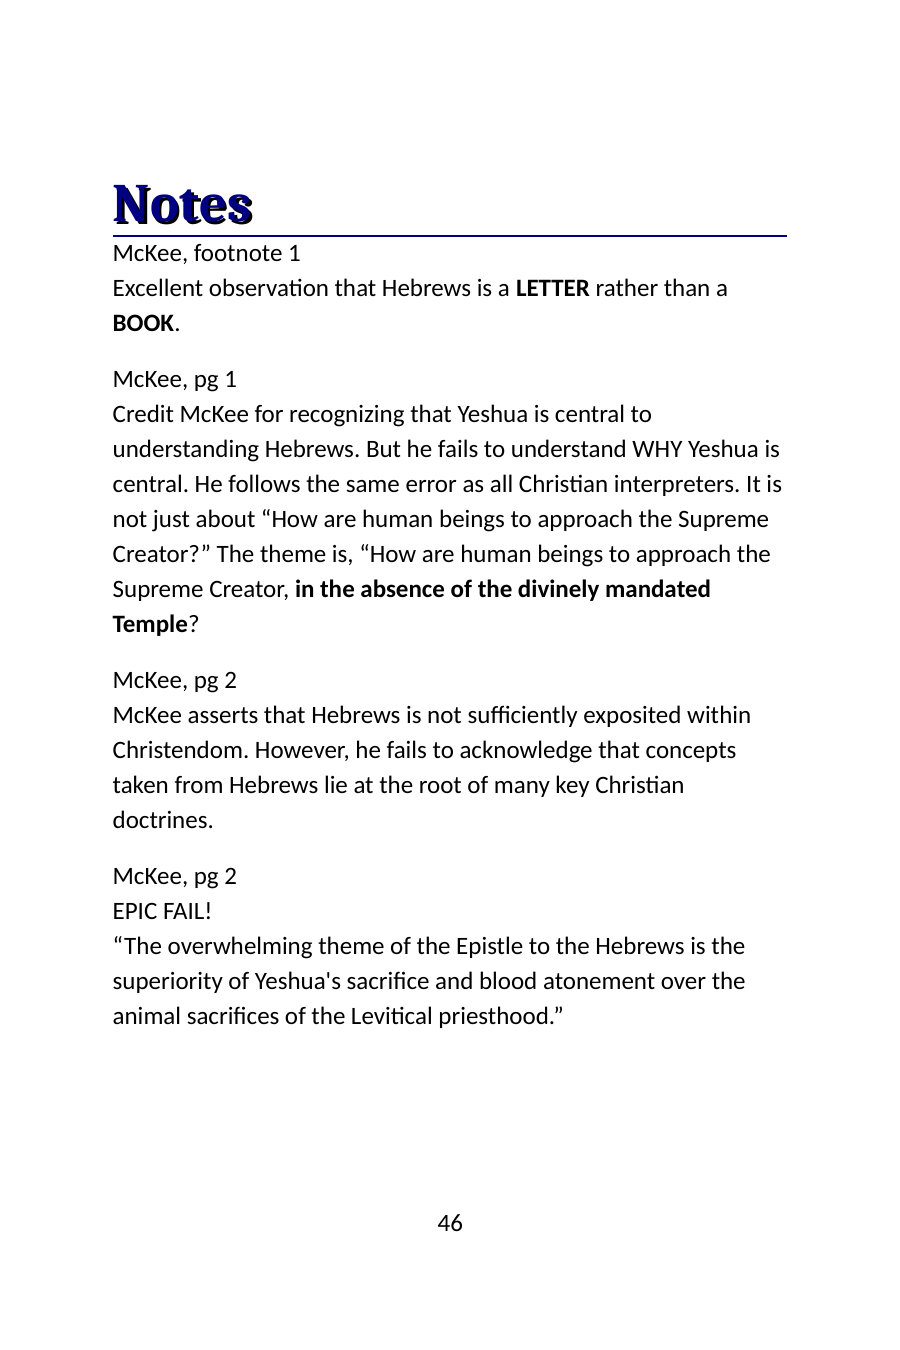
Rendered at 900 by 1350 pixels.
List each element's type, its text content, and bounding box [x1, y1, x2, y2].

text McKee, pg 2 McKee asserts that Hebrews is not sufficiently exposited within Christendom. However, he fails to acknowledge that concepts taken from Hebrews lie at the root of many key Christian doctrines. [112, 664, 787, 835]
text McKee, pg 1 Credit McKee for recognizing that Yeshua is central to understanding Hebrews. But he fails to understand WHY Yeshua is central. He follows the same error as all Christian interpreters. It is not just about “How are human beings to approach the Supreme Creator?” The theme is, “How are human beings to approach the Supreme Creator, in the absence of the divinely mandated Temple? [112, 363, 787, 639]
title Notes [112, 173, 787, 237]
text McKee, footnote 1 Excellent observation that Hebrews is a LETTER rather than a BOOK. [112, 237, 787, 338]
text McKee, pg 2 EPIC FAIL! “The overwhelming theme of the Epistle to the Hebrews is the superiority of Yeshua's sacrifice and blood atonement over the animal sacrifices of the Levitical priesthood.” [112, 861, 787, 1031]
